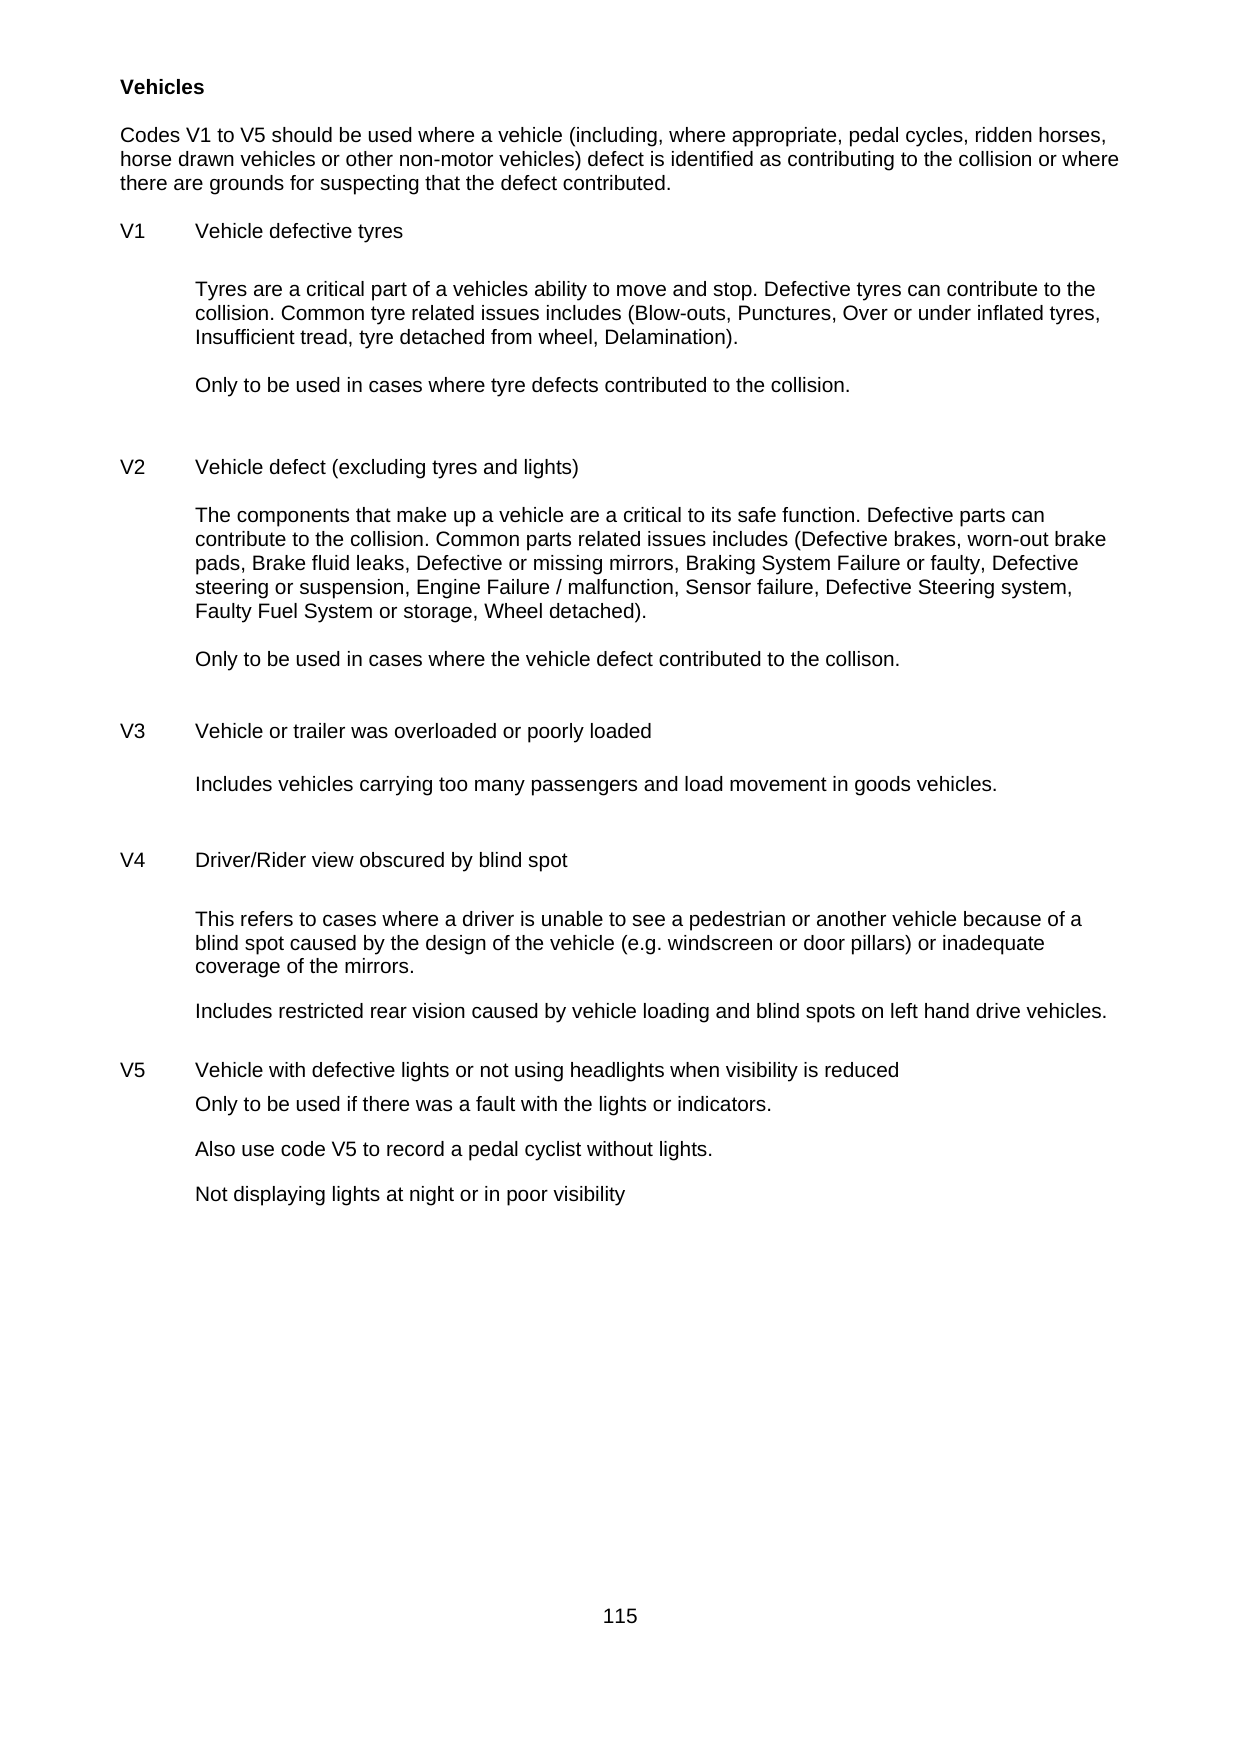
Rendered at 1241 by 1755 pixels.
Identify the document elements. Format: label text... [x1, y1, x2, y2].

text Only to be used if there was a fault with the lights or indicators. [195, 1092, 1120, 1116]
text V1 Vehicle defective tyres [120, 219, 1120, 243]
text The components that make up a vehicle are a critical to its safe function. Defective parts can contribute to the collision. Common parts related issues includes (Defective brakes, worn-out brake pads, Brake fluid leaks, Defective or missing mirrors, Braking System Failure or faulty, Defective steering or suspension, Engine Failure / malfunction, Sensor failure, Defective Steering system, Faulty Fuel System or storage, Wheel detached). [195, 503, 1120, 647]
text V4 Driver/Rider view obscured by blind spot [120, 848, 1120, 872]
text Tyres are a critical part of a vehicles ability to move and stop. Defective tyres can contribute to the collision. Common tyre related issues includes (Blow-outs, Punctures, Over or under inflated tyres, Insufficient tread, tyre detached from wheel, Delamination). Only to be used in cases where tyre defects contributed to the collision. [195, 277, 1120, 397]
text Includes restricted rear vision caused by vehicle loading and blind spots on left hand drive vehicles. [195, 999, 1120, 1023]
text Also use code V5 to record a pedal cyclist without lights. [195, 1137, 1120, 1161]
text Not displaying lights at night or in poor visibility [195, 1181, 1120, 1205]
text V5 Vehicle with defective lights or not using headlights when visibility is reduced [120, 1057, 1120, 1081]
text V3 Vehicle or trailer was overloaded or poorly loaded [120, 719, 1120, 743]
text Includes vehicles carrying too many passengers and load movement in goods vehicles. [120, 771, 1120, 795]
text Vehicles [120, 75, 1120, 99]
text This refers to cases where a driver is unable to see a pedestrian or another vehicle because of a blind spot caused by the design of the vehicle (e.g. windscreen or door pillars) or inadequate coverage of the mirrors. [195, 906, 1120, 978]
text V2 Vehicle defect (excluding tyres and lights) [120, 455, 1120, 479]
text Codes V1 to V5 should be used where a vehicle (including, where appropriate, pedal cycles, ridden horses, horse drawn vehicles or other non-motor vehicles) defect is identified as contributing to the collision or where there are grounds for suspecting that the defect contributed. [120, 123, 1120, 195]
text Only to be used in cases where the vehicle defect contributed to the collison. [120, 647, 1120, 671]
